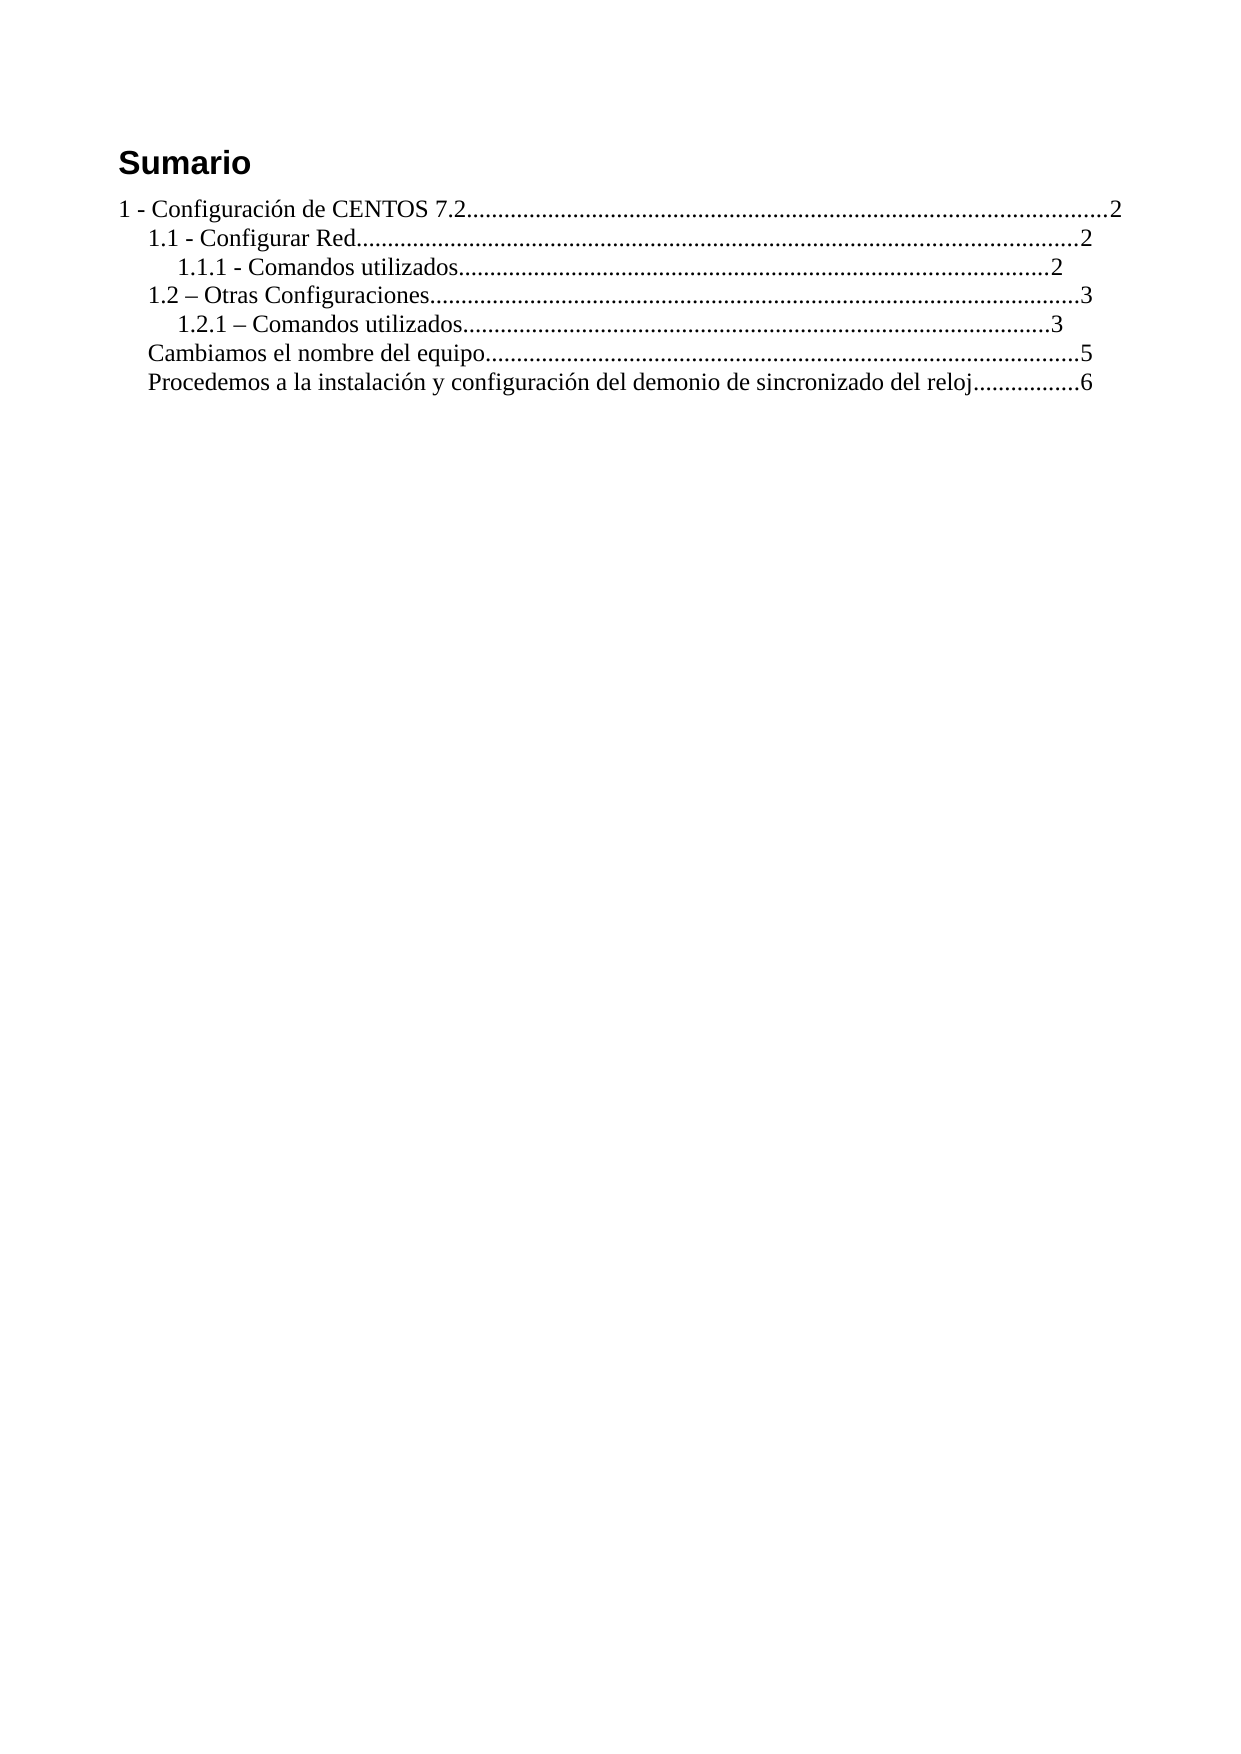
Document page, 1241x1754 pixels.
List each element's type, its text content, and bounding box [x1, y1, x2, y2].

text 1.1.1 - Comandos utilizados 2 [177, 252, 1122, 280]
subtitle Sumario [118, 143, 1122, 182]
text 1.2.1 – Comandos utilizados 3 [177, 309, 1122, 338]
text 1.1 - Configurar Red 2 [148, 223, 1122, 252]
text Procedemos a la instalación y configuración del demonio de sincronizado del reloj 6 [148, 367, 1122, 395]
text 1 - Configuración de CENTOS 7.2 2 [118, 194, 1122, 223]
text 1.2 – Otras Configuraciones 3 [148, 280, 1122, 309]
text Cambiamos el nombre del equipo 5 [148, 338, 1122, 367]
